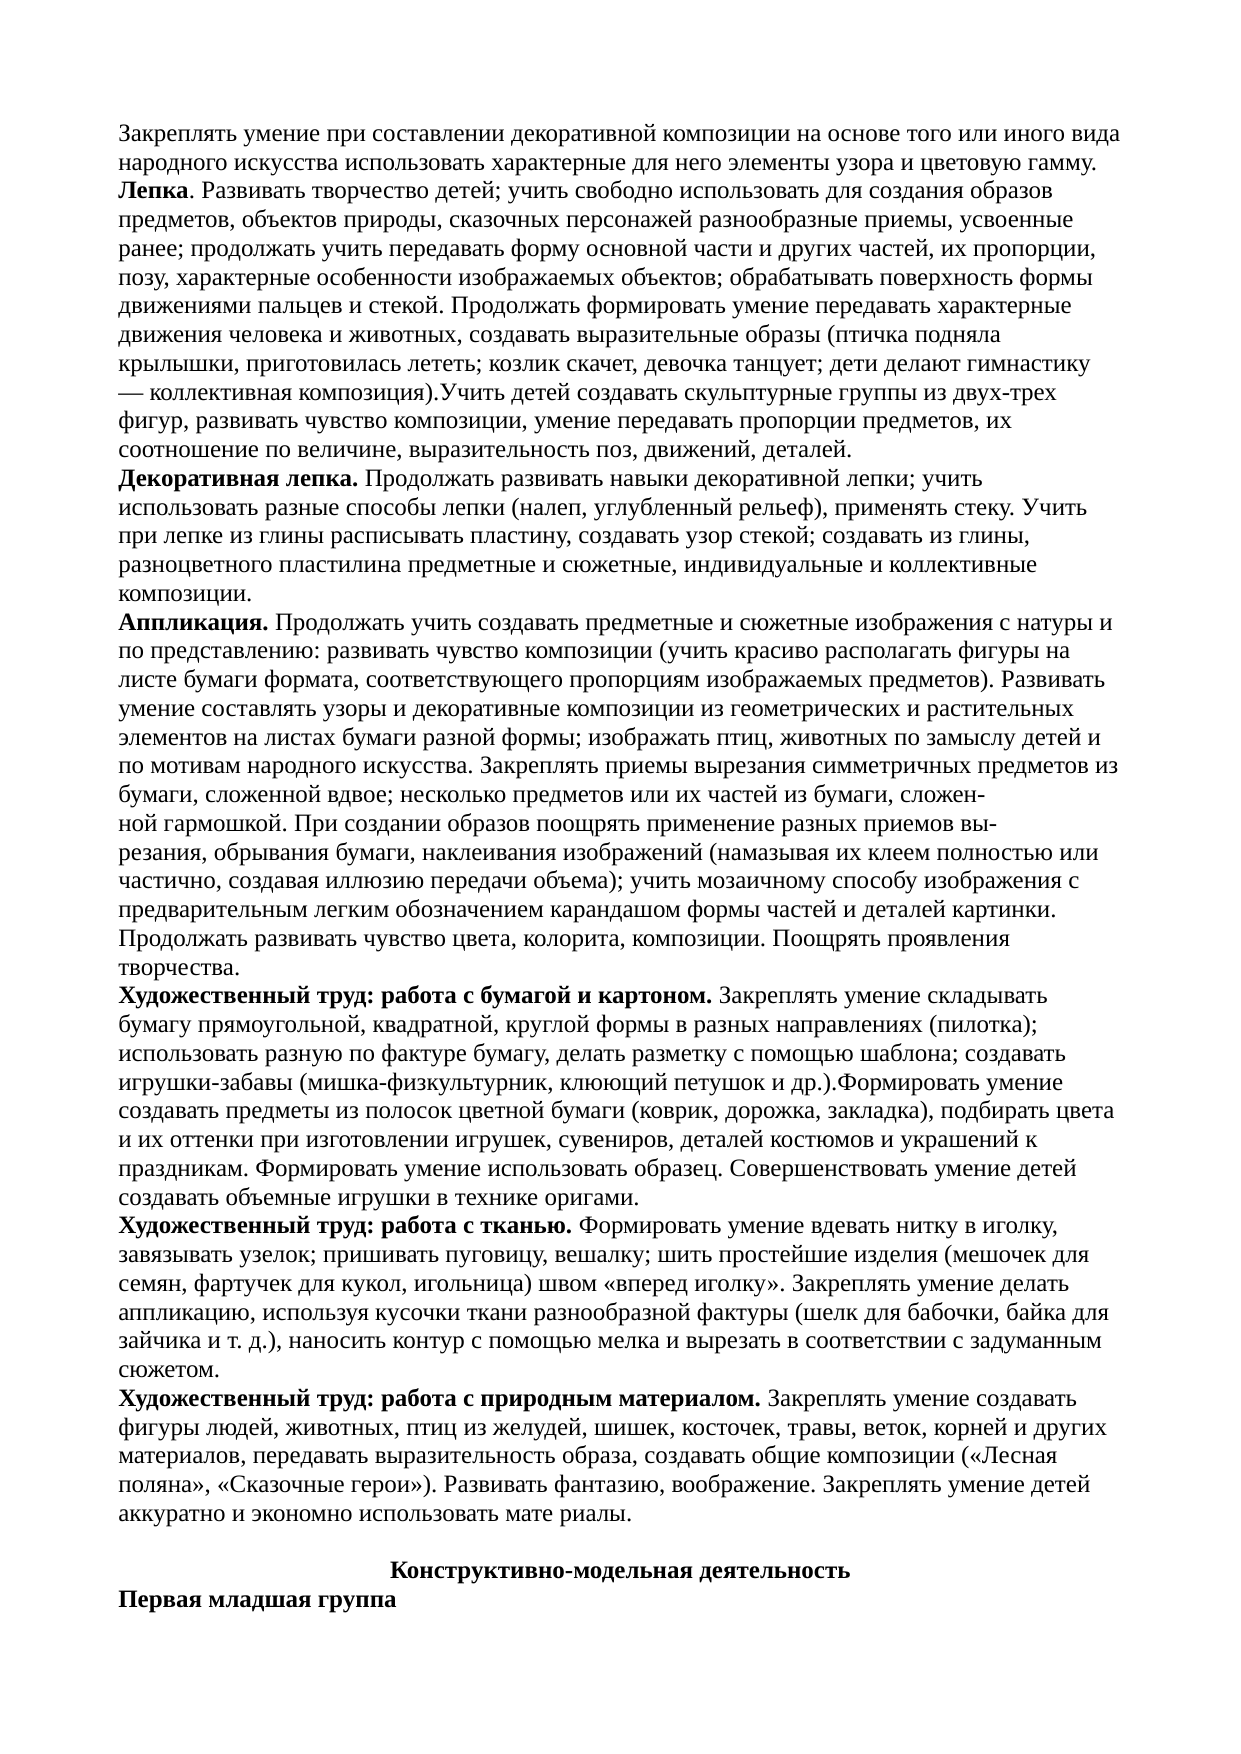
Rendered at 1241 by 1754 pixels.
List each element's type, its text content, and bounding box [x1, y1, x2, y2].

text ной гармошкой. При создании образов поощрять применение разных приемов вы- [118, 808, 1122, 837]
text крылышки, приготовилась лететь; козлик скачет, девочка танцует; дети делают гимнастику — коллективная композиция).Учить детей создавать скульптурные группы из двух-трех фигур, развивать чувство композиции, умение передавать пропорции предметов, их соотношение по величине, выразительность поз, движений, деталей. [118, 348, 1122, 463]
text Закреплять умение при составлении декоративной композиции на основе того или иного вида народного искусства использовать xapaктерные для него элементы узора и цветовую гамму. [118, 118, 1122, 176]
text Декоративная лепка. Продолжать развивать навыки декоративной лепки; учить использовать разные способы лепки (налеп, углубленный рельеф), применять стеку. Учить при лепке из глины расписывать пластину, создавать узор стекой; создавать из глины, разноцветного пластилина предметные и сюжетные, индивидуальные и коллективные композиции. [118, 463, 1122, 607]
text Первая младшая группа [118, 1584, 1122, 1613]
text Лепка. Развивать творчество детей; учить свободно использовать для создания образов предметов, объектов природы, сказочных персонажей разнообразные приемы, усвоенные ранее; продолжать учить передавать форму основной части и других частей, их пропорции, позу, характерные особенности изображаемых объектов; обрабатывать поверхность формы движениями пальцев и стекой. Продолжать формировать умение передавать характерные движения человека и животных, создавать выразительные образы (птичка подняла [118, 176, 1122, 348]
text Аппликация. Продолжать учить создавать предметные и сюжетные изображения с натуры и по представлению: развивать чувство композиции (учить красиво располагать фигуры на листе бумаги формата, соответствующего пропорциям изображаемых предметов). Развивать умение составлять узоры и декоративные композиции из геометрических и растительных элементов на листах бумаги разной формы; изображать птиц, животных по замыслу детей и по мотивам народного искусства. Закреплять приемы вырезания симметричных предметов из бумаги, сложенной вдвое; несколько предметов или их частей из бумаги, сложен- [118, 607, 1122, 808]
text Художественный труд: работа с бумагой и картоном. Закреплять умение складывать бумагу прямоугольной, квадратной, круглой формы в разных направлениях (пилотка); использовать разную по фактуре бумагу, делать разметку с помощью шаблона; создавать игрушки-забавы (мишка-физкультурник, клюющий петушок и др.).Формировать умение создавать предметы из полосок цветной бумаги (коврик, дорожка, закладка), подбирать цвета и их оттенки при изготовлении игрушек, сувениров, деталей костюмов и украшений к праздникам. Формировать умение использовать образец. Совершенствовать умение детей создавать объемные игрушки в технике оригами. [118, 981, 1122, 1211]
text Художественный труд: работа с природным материалом. Закреплять умение создавать фигуры людей, животных, птиц из желудей, шишек, косточек, травы, веток, корней и других материалов, передавать выразительность образа, создавать общие композиции («Лесная поляна», «Сказочные герои»). Развивать фантазию, воображение. Закреплять умение детей аккуратно и экономно использовать мате риалы. [118, 1383, 1122, 1527]
text Художественный труд: работа с тканью. Формировать умение вдевать нитку в иголку, завязывать узелок; пришивать пуговицу, вешалку; шить простейшие изделия (мешочек для семян, фартучек для кукол, игольница) швом «вперед иголку». Закреплять умение делать аппликацию, используя кусочки ткани разнообразной фактуры (шелк для бабочки, байка для зайчика и т. д.), наносить контур с помощью мелка и вырезать в соответствии с задуманным сюжетом. [118, 1211, 1122, 1383]
text резания, обрывания бумаги, наклеивания изображений (намазывая их клеем полностью или частично, создавая иллюзию передачи объема); учить мозаичному способу изображения с предварительным легким обозначением карандашом формы частей и деталей картинки. Продолжать развивать чувство цвета, колорита, композиции. Поощрять проявления творчества. [118, 837, 1122, 981]
text Конструктивно-модельная деятельность [118, 1556, 1122, 1584]
